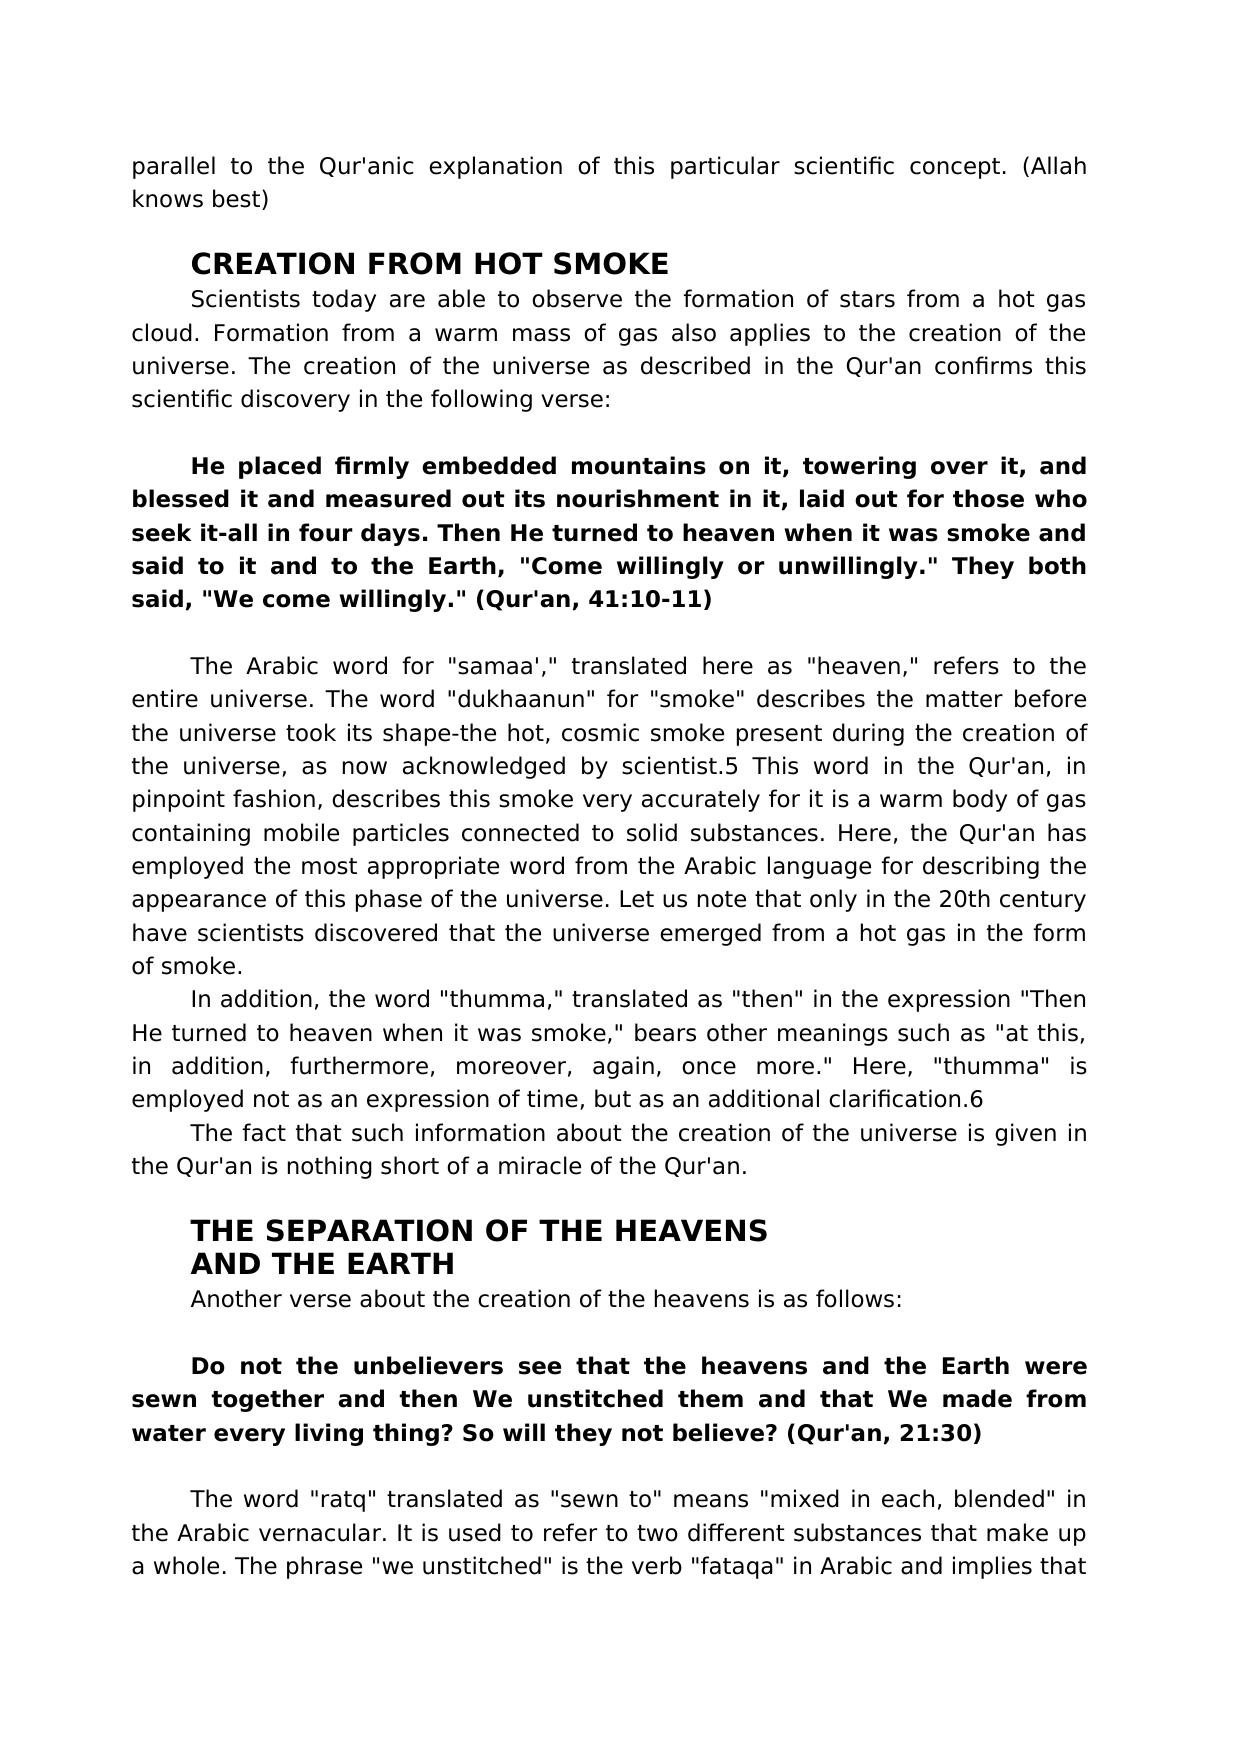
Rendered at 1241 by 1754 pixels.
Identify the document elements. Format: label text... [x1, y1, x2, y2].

text The Arabic word for "samaa'," translated here as "heaven," refers to the entire universe. The word "dukhaanun" for "smoke" describes the matter before the universe took its shape-the hot, cosmic smoke present during the creation of the universe, as now acknowledged by scientist.5 This word in the Qur'an, in pinpoint fashion, describes this smoke very accurately for it is a warm body of gas containing mobile particles connected to solid substances. Here, the Qur'an has employed the most appropriate word from the Arabic language for describing the appearance of this phase of the universe. Let us note that only in the 20th century have scientists discovered that the universe emerged from a hot gas in the form of smoke. [131, 648, 1088, 981]
text parallel to the Qur'anic explanation of this particular scientific concept. (Allah knows best) [131, 148, 1088, 214]
text The fact that such information about the creation of the universe is given in the Qur'an is nothing short of a miracle of the Qur'an. [131, 1114, 1088, 1181]
text THE SEPARATION OF THE HEAVENS [131, 1214, 1088, 1248]
text Another verse about the creation of the heavens is as follows: [131, 1281, 1088, 1314]
text In addition, the word "thumma," translated as "then" in the expression "Then He turned to heaven when it was smoke," bears other meanings such as "at this, in addition, furthermore, moreover, again, once more." Here, "thumma" is employed not as an expression of time, but as an additional clarification.6 [131, 981, 1088, 1114]
text He placed firmly embedded mountains on it, towering over it, and blessed it and measured out its nourishment in it, laid out for those who seek it-all in four days. Then He turned to heaven when it was smoke and said to it and to the Earth, "Come willingly or unwillingly." They both said, "We come willingly." (Qur'an, 41:10-11) [131, 448, 1088, 614]
text Scientists today are able to observe the formation of stars from a hot gas cloud. Formation from a warm mass of gas also applies to the creation of the universe. The creation of the universe as described in the Qur'an confirms this scientific discovery in the following verse: [131, 281, 1088, 414]
text CREATION FROM HOT SMOKE [131, 248, 1088, 281]
text Do not the unbelievers see that the heavens and the Earth were sewn together and then We unstitched them and that We made from water every living thing? So will they not believe? (Qur'an, 21:30) [131, 1348, 1088, 1448]
text AND THE EARTH [131, 1248, 1088, 1281]
text The word "ratq" translated as "sewn to" means "mixed in each, blended" in the Arabic vernacular. It is used to refer to two different substances that make up a whole. The phrase "we unstitched" is the verb "fataqa" in Arabic and implies that [131, 1481, 1088, 1581]
